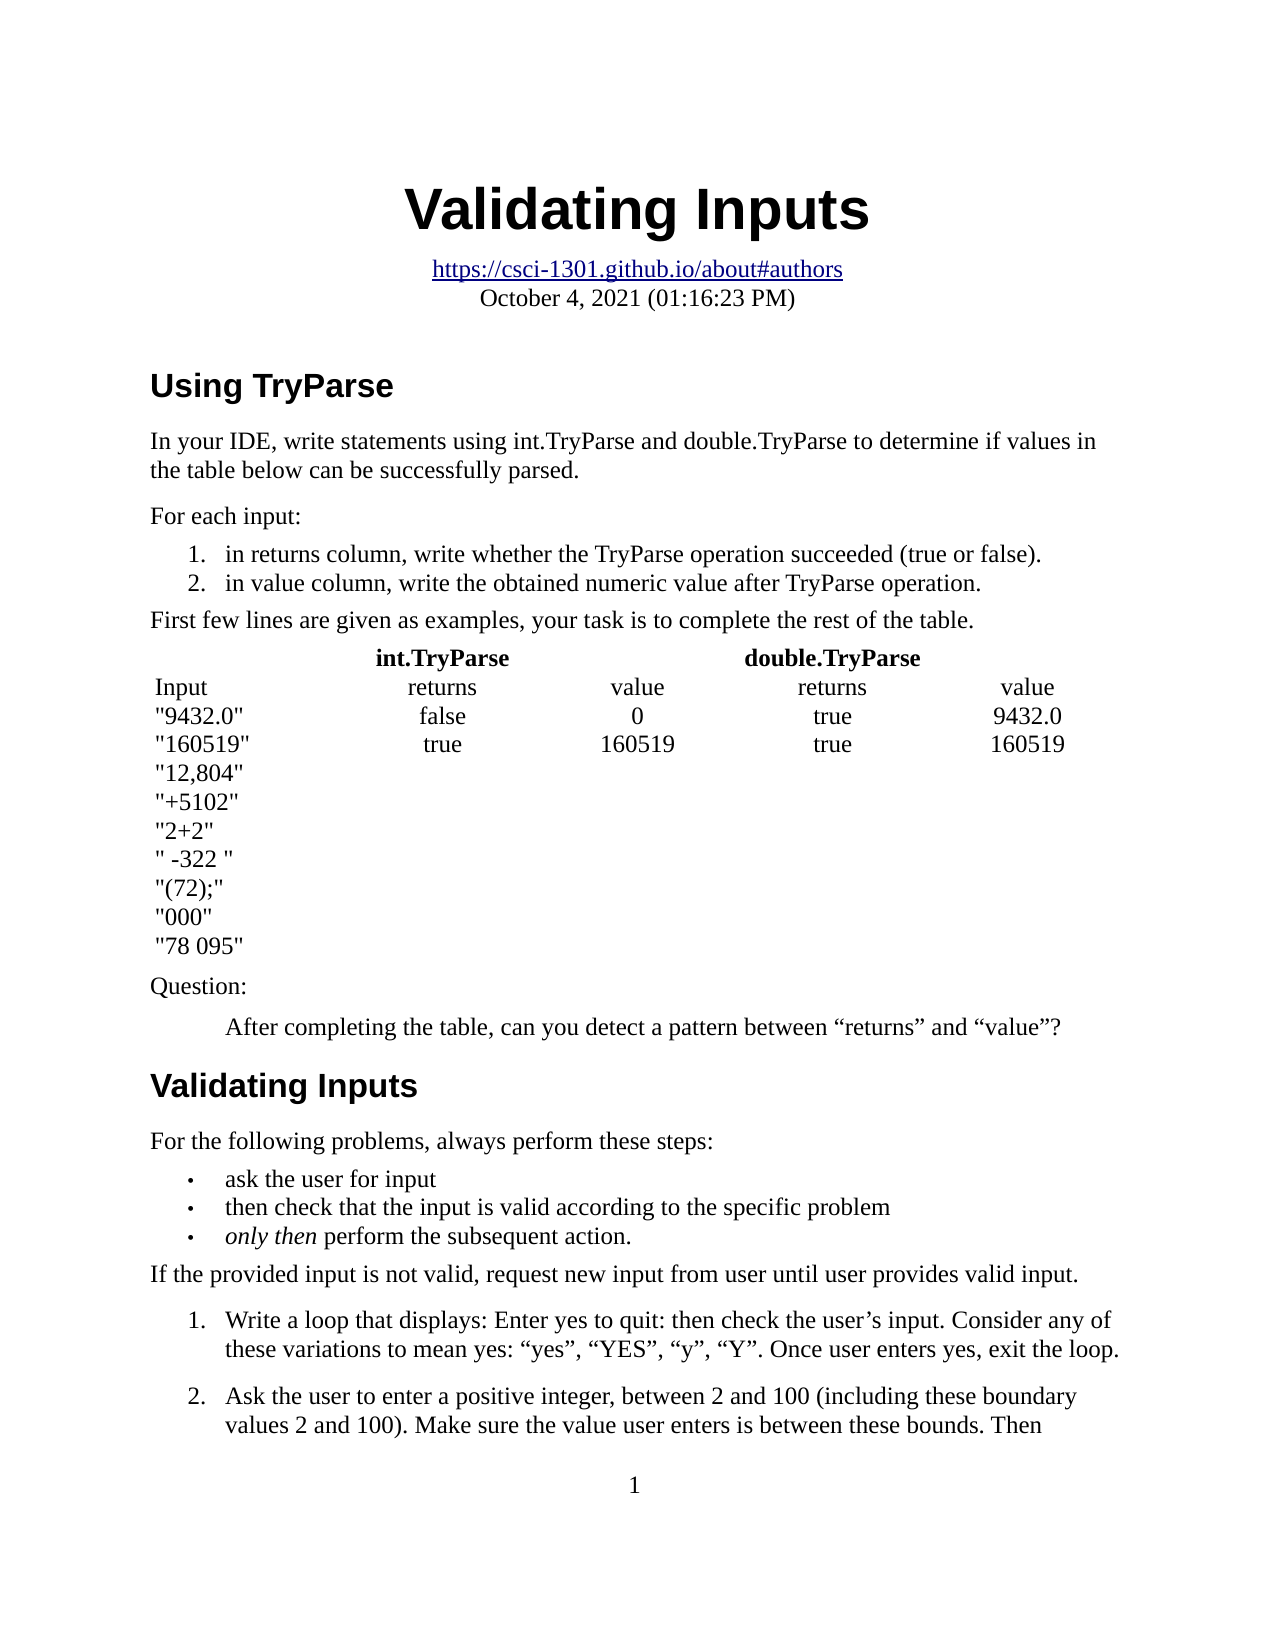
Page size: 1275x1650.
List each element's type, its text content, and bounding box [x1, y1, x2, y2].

table_cell true [345, 730, 540, 758]
text Question: [150, 971, 1125, 1000]
table_cell "160519" [150, 730, 345, 758]
table_cell "2+2" [150, 816, 345, 844]
table_cell [735, 931, 930, 959]
table_cell [735, 816, 930, 844]
list then check that the input is valid according to the specific problem [187, 1192, 1125, 1221]
text First few lines are given as examples, your task is to complete the rest of the table. [150, 606, 1125, 634]
table_cell Input [150, 672, 345, 701]
table_cell "+5102" [150, 787, 345, 816]
table_cell [735, 787, 930, 816]
subtitle Using TryParse [150, 366, 1125, 404]
table_cell value [930, 672, 1125, 701]
table_cell [735, 902, 930, 931]
list ask the user for input [187, 1164, 1125, 1192]
table_cell [540, 931, 735, 959]
table_cell [930, 873, 1125, 902]
table_cell [735, 758, 930, 787]
table_cell [345, 873, 540, 902]
table_header [150, 643, 345, 672]
table_header int.TryParse [345, 643, 540, 672]
list in returns column, write whether the TryParse operation succeeded (true or false). [187, 539, 1125, 568]
table_cell [540, 787, 735, 816]
title Validating Inputs [150, 175, 1125, 242]
list in value column, write the obtained numeric value after TryParse operation. [187, 568, 1125, 597]
table_cell "78 095" [150, 931, 345, 959]
text For each input: [150, 501, 1125, 530]
text After completing the table, can you detect a pattern between “returns” and “value”? [225, 1012, 1125, 1041]
text In your IDE, write statements using int.TryParse and double.TryParse to determine if values in the table below can be successfully parsed. [150, 426, 1125, 483]
table_cell 160519 [540, 730, 735, 758]
subtitle Validating Inputs [150, 1066, 1125, 1104]
table_cell [930, 845, 1125, 873]
table_cell 160519 [930, 730, 1125, 758]
table_cell value [540, 672, 735, 701]
table_cell [930, 758, 1125, 787]
table_cell [735, 845, 930, 873]
table_cell [930, 902, 1125, 931]
table_cell 0 [540, 701, 735, 729]
table_header [540, 643, 735, 672]
table_cell [930, 816, 1125, 844]
text If the provided input is not valid, request new input from user until user provides valid input. [150, 1259, 1125, 1288]
text October 4, 2021 (01:16:23 PM) [150, 283, 1125, 312]
table_cell [345, 845, 540, 873]
table_cell [735, 873, 930, 902]
table_cell [345, 931, 540, 959]
table_cell false [345, 701, 540, 729]
text https://csci-1301.github.io/about#authors [150, 254, 1125, 283]
table_cell returns [345, 672, 540, 701]
table_cell [345, 816, 540, 844]
table_cell [345, 787, 540, 816]
table_cell [345, 902, 540, 931]
table_cell [540, 873, 735, 902]
table_cell 9432.0 [930, 701, 1125, 729]
table_header [930, 643, 1125, 672]
table_cell "000" [150, 902, 345, 931]
list Ask the user to enter a positive integer, between 2 and 100 (including these boundary values 2 and 100). Make sure the value user enters is between these bounds. Then [187, 1381, 1125, 1438]
table_cell [345, 758, 540, 787]
table_cell "(72);" [150, 873, 345, 902]
table_cell [540, 902, 735, 931]
table_cell true [735, 701, 930, 729]
list Write a loop that displays: Enter yes to quit: then check the user’s input. Consider any of these variations to mean yes: “yes”, “YES”, “y”, “Y”. Once user enters yes, exit the loop. [187, 1306, 1125, 1363]
table_cell [540, 845, 735, 873]
table_cell [540, 816, 735, 844]
table_cell " -322 " [150, 845, 345, 873]
table_cell "9432.0" [150, 701, 345, 729]
table_cell [930, 787, 1125, 816]
table_cell true [735, 730, 930, 758]
table_cell [540, 758, 735, 787]
table_header double.TryParse [735, 643, 930, 672]
list only then perform the subsequent action. [187, 1221, 1125, 1250]
table_cell "12,804" [150, 758, 345, 787]
text For the following problems, always perform these steps: [150, 1126, 1125, 1155]
table_cell [930, 931, 1125, 959]
table_cell returns [735, 672, 930, 701]
